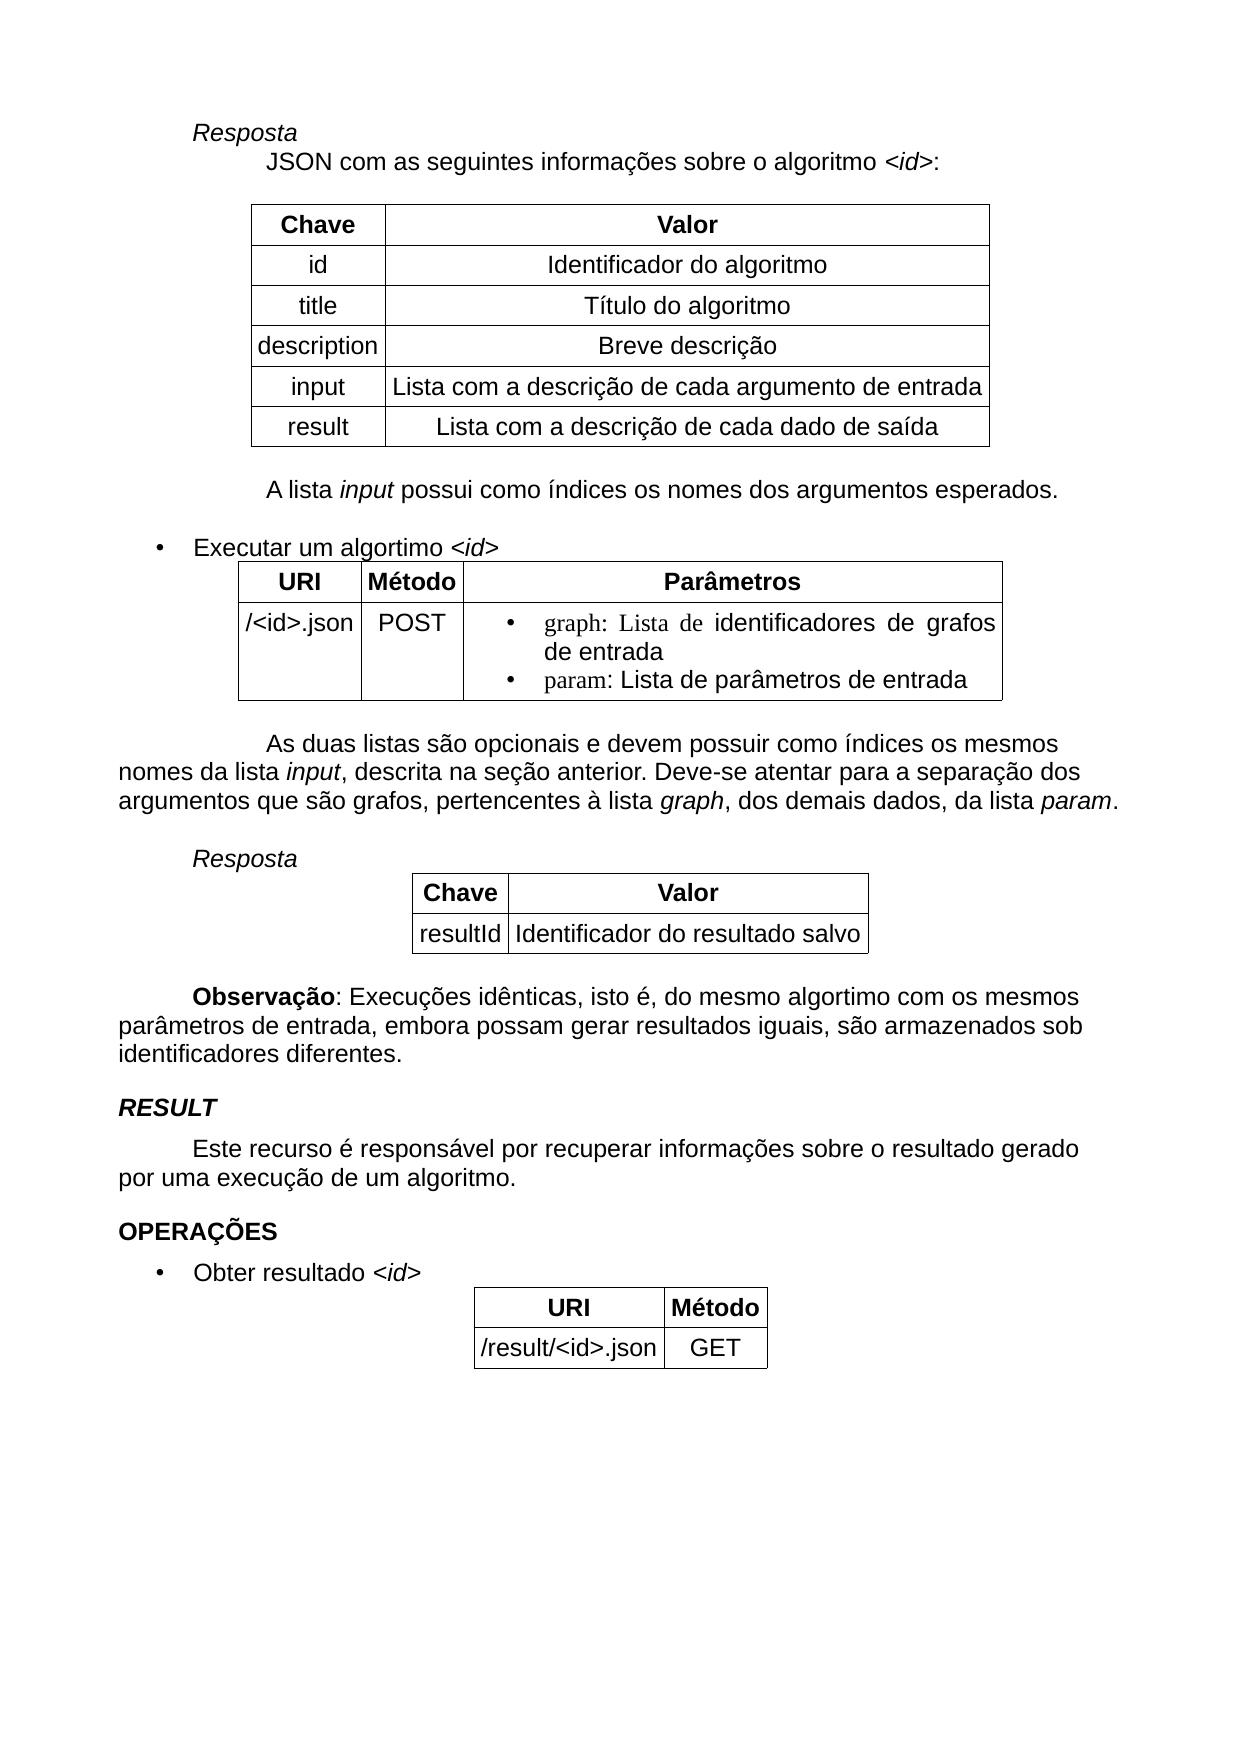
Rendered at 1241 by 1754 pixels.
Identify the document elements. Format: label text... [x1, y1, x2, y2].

table_cell result [252, 407, 385, 446]
table_cell resultId [413, 914, 508, 953]
list Obter resultado <id> [156, 1258, 1122, 1287]
table_cell Lista com a descrição de cada argumento de entrada [386, 367, 989, 406]
table_header Chave [252, 205, 385, 245]
table_header Valor [386, 205, 989, 245]
table_cell /result/<id>.json [475, 1328, 664, 1368]
table_cell Título do algoritmo [386, 286, 989, 325]
table_header Valor [509, 874, 868, 913]
text Resposta [118, 844, 1122, 872]
table_cell input [252, 367, 385, 406]
table_cell Breve descrição [386, 326, 989, 366]
table_header URI [239, 562, 361, 602]
subtitle OPERAÇÕES [118, 1217, 1122, 1246]
table_header URI [475, 1288, 664, 1327]
text JSON com as seguintes informações sobre o algoritmo <id>: [118, 147, 1122, 176]
table_header Método [362, 562, 463, 602]
text A lista input possui como índices os nomes dos argumentos esperados. [118, 475, 1122, 504]
table_cell Identificador do resultado salvo [509, 914, 868, 953]
table_header Método [665, 1288, 767, 1327]
table_cell description [252, 326, 385, 366]
subtitle RESULT [118, 1093, 1122, 1122]
table_header Chave [413, 874, 508, 913]
table_cell graph: Lista de identificadores de grafos de entrada param: Lista de parâmetros de entrada [464, 603, 1002, 700]
table_header Parâmetros [464, 562, 1002, 602]
text Este recurso é responsável por recuperar informações sobre o resultado gerado por uma execução de um algoritmo. [118, 1134, 1122, 1192]
table_cell title [252, 286, 385, 325]
table_cell Lista com a descrição de cada dado de saída [386, 407, 989, 446]
table_cell /<id>.json [239, 603, 361, 700]
text Resposta [118, 118, 1122, 147]
table_cell POST [362, 603, 463, 700]
text As duas listas são opcionais e devem possuir como índices os mesmos nomes da lista input, descrita na seção anterior. Deve-se atentar para a separação dos argumentos que são grafos, pertencentes à lista graph, dos demais dados, da lista param. [118, 729, 1122, 815]
table_cell id [252, 246, 385, 285]
text Observação: Execuções idênticas, isto é, do mesmo algortimo com os mesmos parâmetros de entrada, embora possam gerar resultados iguais, são armazenados sob identificadores diferentes. [118, 982, 1122, 1068]
list Executar um algortimo <id> [156, 533, 1122, 561]
table_cell GET [665, 1328, 767, 1368]
table_cell Identificador do algoritmo [386, 246, 989, 285]
